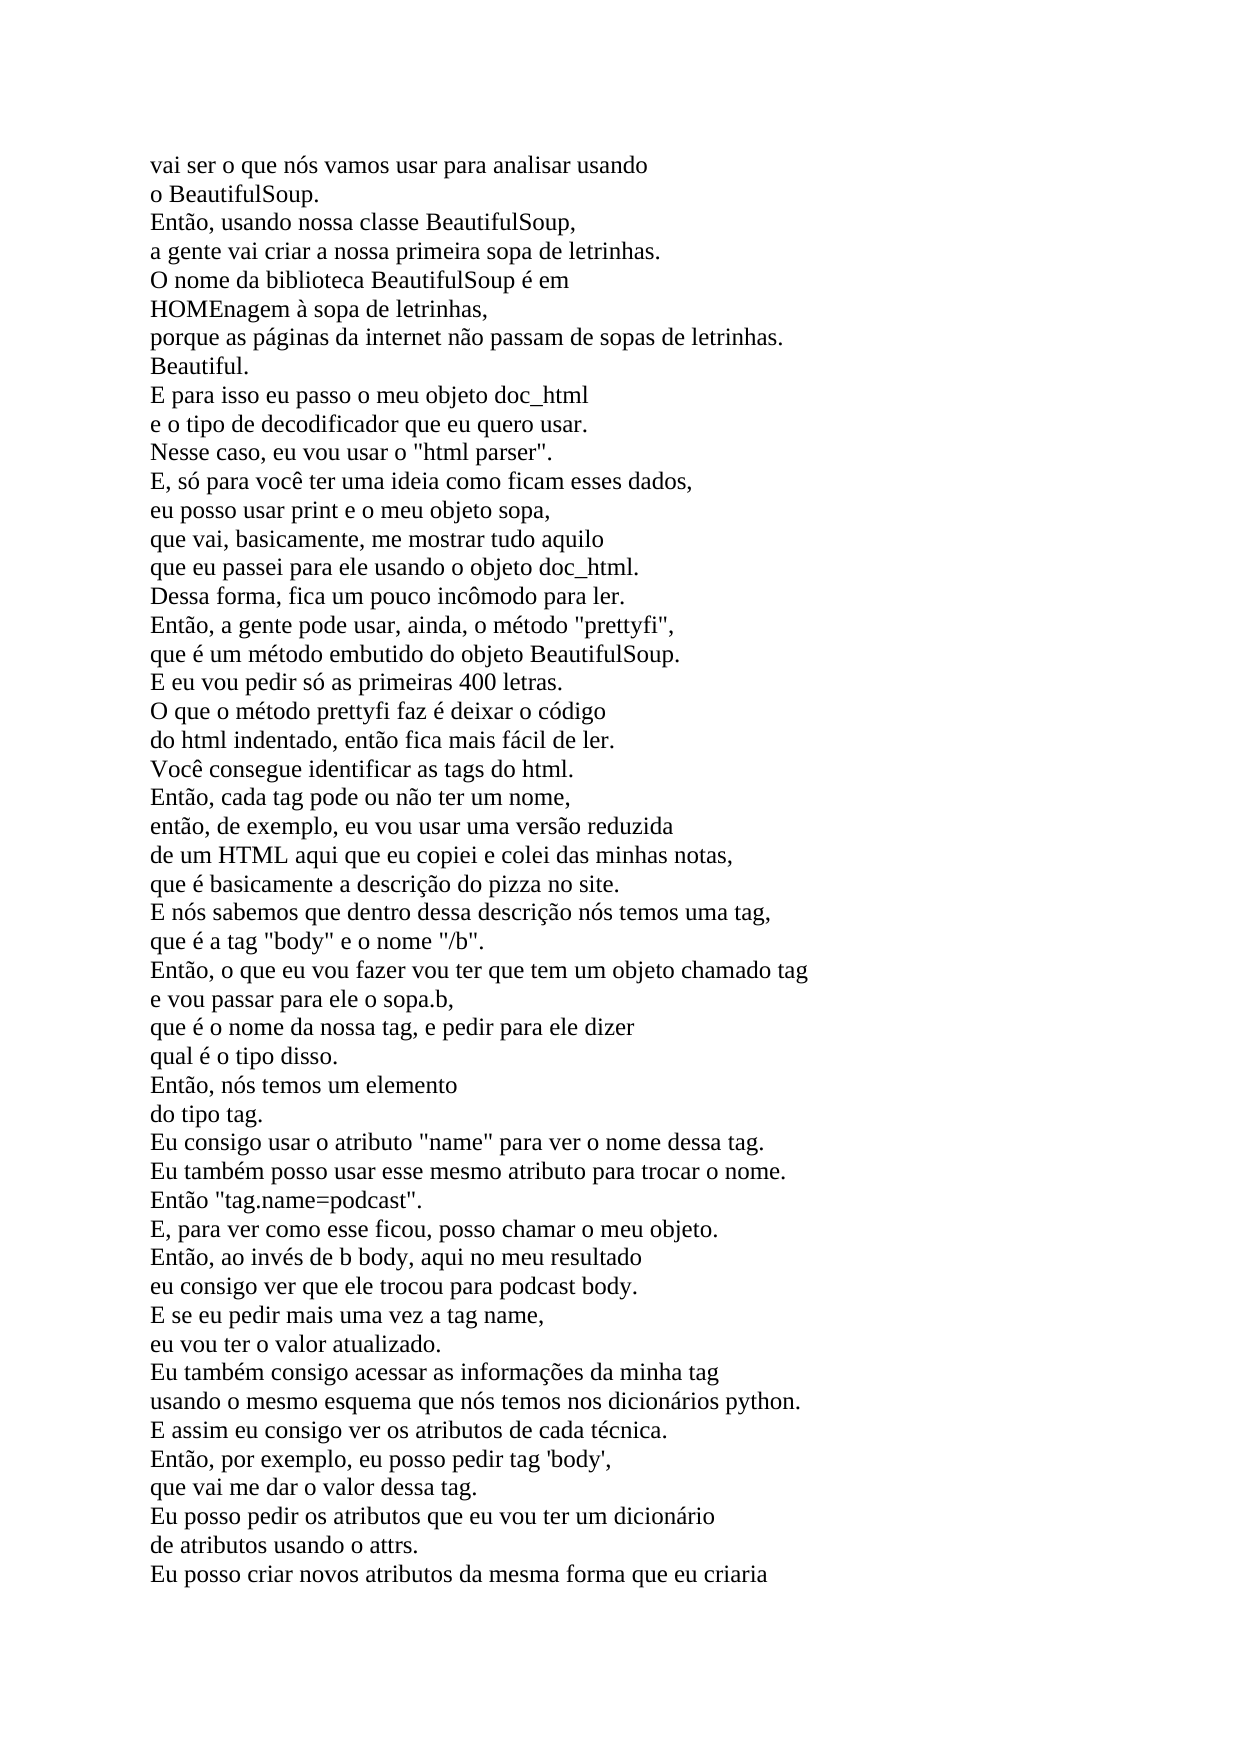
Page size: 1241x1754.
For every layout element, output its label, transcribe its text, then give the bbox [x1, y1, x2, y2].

text Dessa forma, fica um pouco incômodo para ler. [150, 581, 1090, 610]
text eu posso usar print e o meu objeto sopa, [150, 495, 1090, 524]
text Eu consigo usar o atributo "name" para ver o nome dessa tag. [150, 1127, 1090, 1156]
text o BeautifulSoup. [150, 179, 1090, 207]
text Beautiful. [150, 351, 1090, 380]
text Então "tag.name=podcast". [150, 1185, 1090, 1214]
text E, para ver como esse ficou, posso chamar o meu objeto. [150, 1214, 1090, 1242]
text de atributos usando o attrs. [150, 1530, 1090, 1559]
text Nesse caso, eu vou usar o "html parser". [150, 437, 1090, 466]
text então, de exemplo, eu vou usar uma versão reduzida [150, 811, 1090, 840]
text eu consigo ver que ele trocou para podcast body. [150, 1271, 1090, 1300]
text que é a tag "body" e o nome "/b". [150, 926, 1090, 955]
text O que o método prettyfi faz é deixar o código [150, 696, 1090, 725]
text E, só para você ter uma ideia como ficam esses dados, [150, 466, 1090, 495]
text vai ser o que nós vamos usar para analisar usando [150, 150, 1090, 179]
text que vai, basicamente, me mostrar tudo aquilo [150, 524, 1090, 552]
text e vou passar para ele o sopa.b, [150, 984, 1090, 1012]
text E se eu pedir mais uma vez a tag name, [150, 1300, 1090, 1329]
text Então, a gente pode usar, ainda, o método "prettyfi", [150, 610, 1090, 639]
text que eu passei para ele usando o objeto doc_html. [150, 552, 1090, 581]
text Você consegue identificar as tags do html. [150, 754, 1090, 782]
text Então, ao invés de b body, aqui no meu resultado [150, 1242, 1090, 1271]
text de um HTML aqui que eu copiei e colei das minhas notas, [150, 840, 1090, 869]
text Então, usando nossa classe BeautifulSoup, [150, 207, 1090, 236]
text O nome da biblioteca BeautifulSoup é em [150, 265, 1090, 294]
text e o tipo de decodificador que eu quero usar. [150, 409, 1090, 437]
text Então, o que eu vou fazer vou ter que tem um objeto chamado tag [150, 955, 1090, 984]
text Então, nós temos um elemento [150, 1070, 1090, 1099]
text qual é o tipo disso. [150, 1041, 1090, 1070]
text do tipo tag. [150, 1099, 1090, 1127]
text E nós sabemos que dentro dessa descrição nós temos uma tag, [150, 897, 1090, 926]
text E assim eu consigo ver os atributos de cada técnica. [150, 1415, 1090, 1444]
text Eu também posso usar esse mesmo atributo para trocar o nome. [150, 1156, 1090, 1185]
text que é um método embutido do objeto BeautifulSoup. [150, 639, 1090, 667]
text que é basicamente a descrição do pizza no site. [150, 869, 1090, 897]
text Então, por exemplo, eu posso pedir tag 'body', [150, 1444, 1090, 1472]
text porque as páginas da internet não passam de sopas de letrinhas. [150, 322, 1090, 351]
text Eu posso pedir os atributos que eu vou ter um dicionário [150, 1501, 1090, 1530]
text E eu vou pedir só as primeiras 400 letras. [150, 667, 1090, 696]
text que vai me dar o valor dessa tag. [150, 1472, 1090, 1501]
text eu vou ter o valor atualizado. [150, 1329, 1090, 1357]
text que é o nome da nossa tag, e pedir para ele dizer [150, 1012, 1090, 1041]
text Então, cada tag pode ou não ter um nome, [150, 782, 1090, 811]
text a gente vai criar a nossa primeira sopa de letrinhas. [150, 236, 1090, 265]
text E para isso eu passo o meu objeto doc_html [150, 380, 1090, 409]
text HOMEnagem à sopa de letrinhas, [150, 294, 1090, 322]
text Eu posso criar novos atributos da mesma forma que eu criaria [150, 1559, 1090, 1587]
text usando o mesmo esquema que nós temos nos dicionários python. [150, 1386, 1090, 1415]
text do html indentado, então fica mais fácil de ler. [150, 725, 1090, 754]
text Eu também consigo acessar as informações da minha tag [150, 1357, 1090, 1386]
